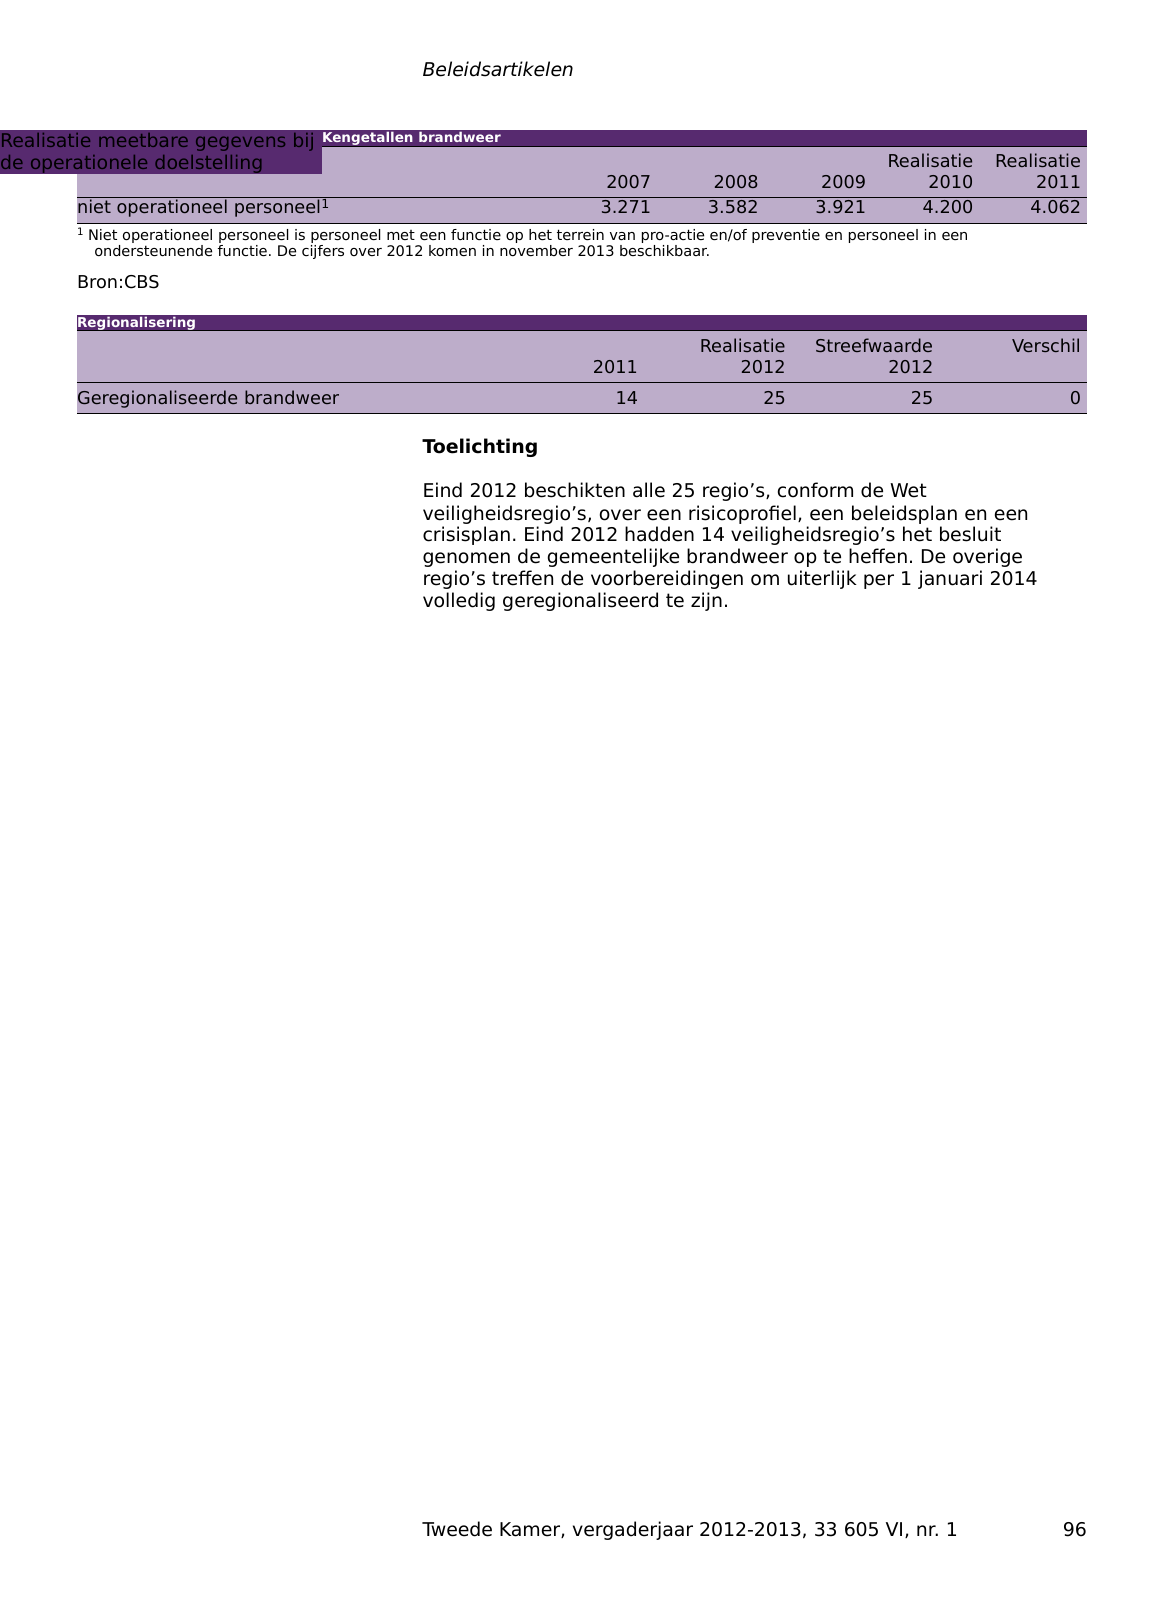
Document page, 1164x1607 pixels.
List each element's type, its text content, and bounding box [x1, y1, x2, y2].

table_cell 3.921 [764, 198, 872, 223]
table_header Regionalisering [77, 315, 1087, 330]
table_cell [496, 331, 644, 357]
text Eind 2012 beschikten alle 25 regio’s, conform de Wet veiligheidsregio’s, over een risicoprofiel, een beleidsplan en een crisisplan. Eind 2012 hadden 14 veiligheidsregio’s het besluit genomen de gemeentelijke brandweer op te heffen. De overige regio’s treffen de voorbereidingen om uiterlijk per 1 januari 2014 volledig geregionaliseerd te zijn. [422, 480, 1087, 612]
table_cell 4.200 [872, 198, 979, 223]
table_header Kengetallen brandweer [0, 130, 1087, 174]
table_cell Verschil [939, 331, 1087, 357]
table_cell [657, 147, 764, 172]
table_cell [549, 147, 657, 172]
table_cell 3.271 [549, 198, 657, 223]
table_cell Geregionaliseerde brandweer [77, 383, 496, 413]
table_cell Realisatie [872, 147, 979, 172]
table_cell 2008 [657, 172, 764, 197]
table_cell [939, 357, 1087, 382]
table_cell [77, 357, 496, 382]
table_cell 2012 [791, 357, 939, 382]
table_cell niet operationeel personeel1 [77, 198, 549, 223]
table_cell 1 Niet operationeel personeel is personeel met een functie op het terrein van pro-actie en/of preventie en personeel in een ondersteunende functie. De cijfers over 2012 komen in november 2013 beschikbaar. Bron:CBS [77, 224, 1087, 293]
table_cell [764, 147, 872, 172]
table_cell 14 [496, 383, 644, 413]
table_cell 2011 [979, 172, 1087, 197]
table_cell Realisatie [644, 331, 791, 357]
table_cell [77, 172, 549, 197]
table_cell 2012 [644, 357, 791, 382]
table_cell 2011 [496, 357, 644, 382]
table_cell 3.582 [657, 198, 764, 223]
table_cell 25 [644, 383, 791, 413]
table_cell 2010 [872, 172, 979, 197]
table_cell [322, 147, 549, 172]
subtitle Toelichting [422, 436, 1087, 458]
table_cell 4.062 [979, 198, 1087, 223]
table_cell 2007 [549, 172, 657, 197]
table_cell 2009 [764, 172, 872, 197]
table_cell 25 [791, 383, 939, 413]
table_cell Realisatie [979, 147, 1087, 172]
table_cell [77, 331, 496, 357]
table_cell Streefwaarde [791, 331, 939, 357]
table_cell 0 [939, 383, 1087, 413]
